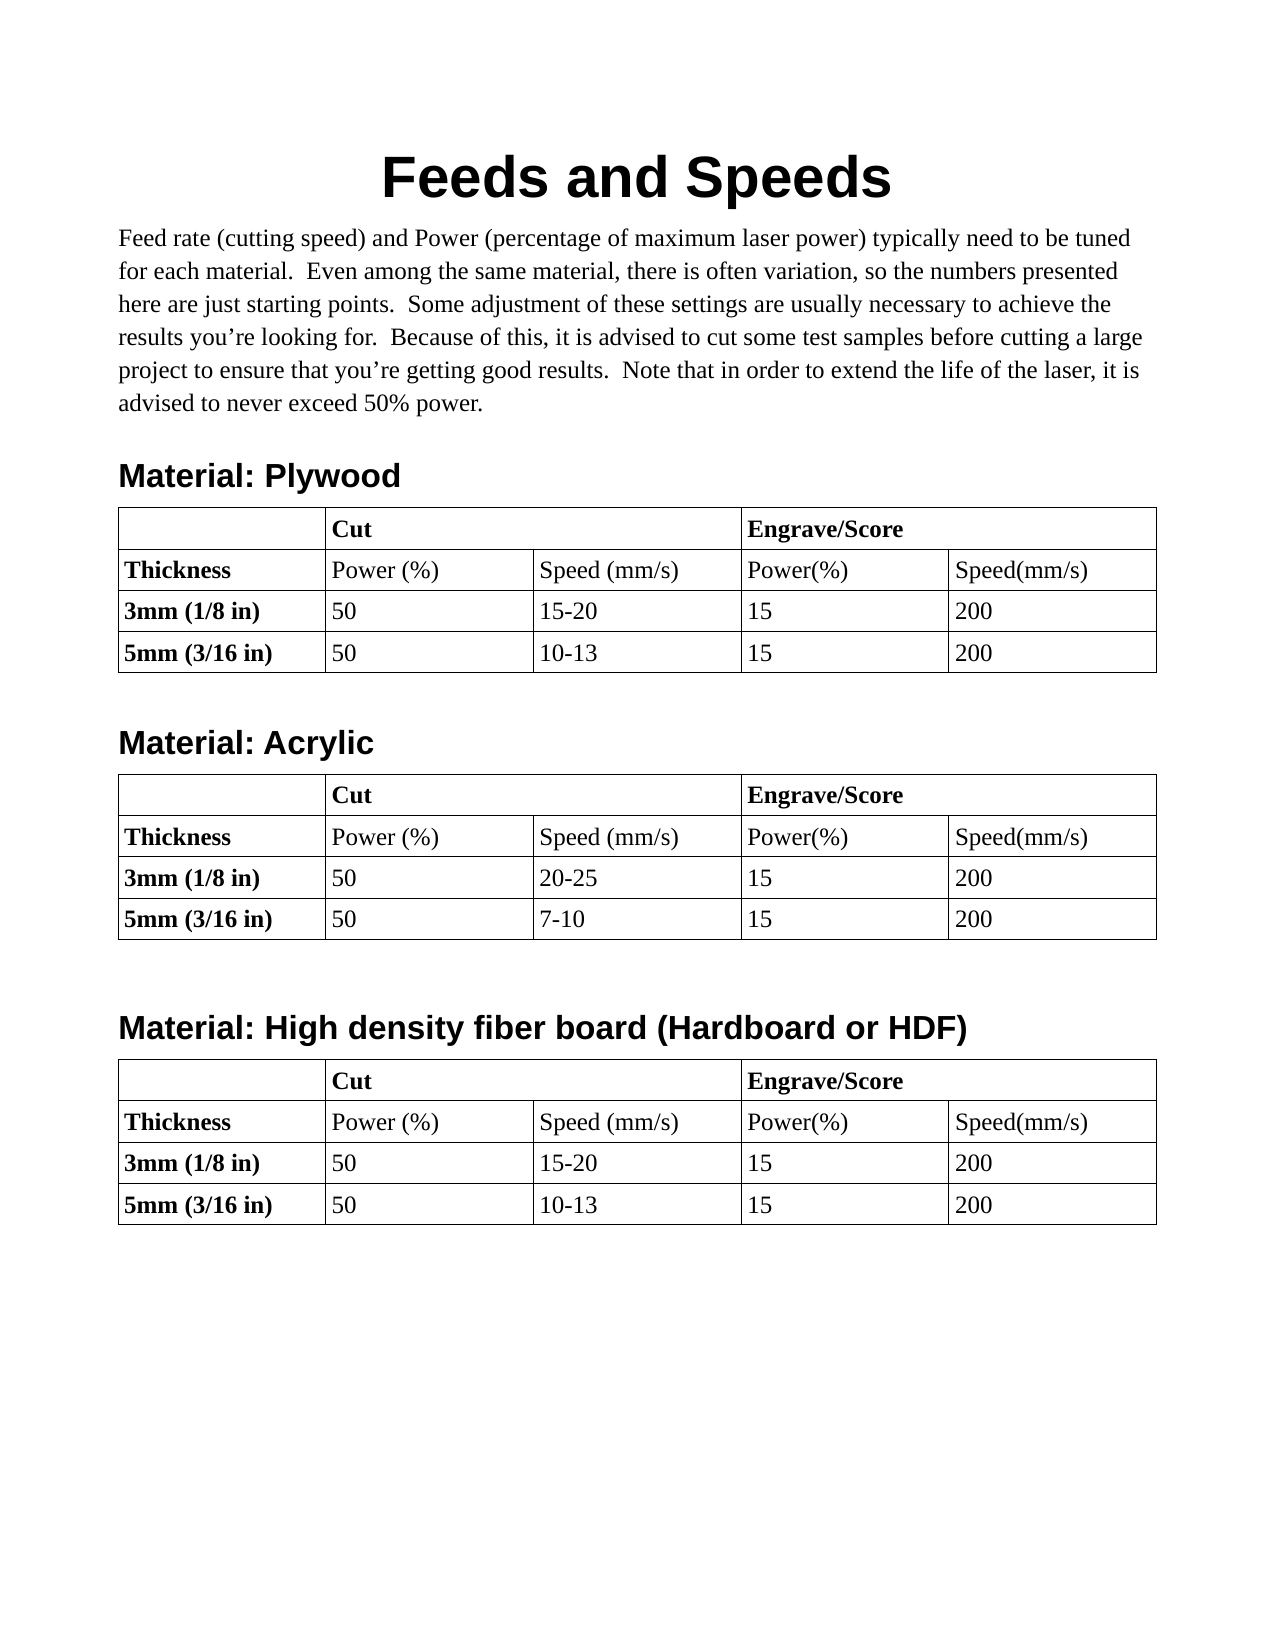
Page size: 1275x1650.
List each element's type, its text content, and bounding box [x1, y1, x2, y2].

table_header Cut [326, 1060, 741, 1100]
subtitle Material: High density fiber board (Hardboard or HDF) [118, 1008, 1157, 1047]
table_cell Power(%) [742, 1101, 948, 1142]
table_cell 200 [949, 632, 1156, 672]
table_header [119, 508, 325, 548]
table_cell 20-25 [534, 857, 741, 897]
table_cell 200 [949, 1184, 1156, 1224]
table_cell Power (%) [326, 816, 533, 856]
table_cell Speed (mm/s) [534, 816, 741, 856]
table_cell 7-10 [534, 899, 741, 939]
table_cell 200 [949, 857, 1156, 897]
table_cell Thickness [119, 550, 325, 590]
table_cell 50 [326, 899, 533, 939]
table_cell Speed (mm/s) [534, 1101, 741, 1142]
table_cell 3mm (1/8 in) [119, 857, 325, 897]
table_header [119, 775, 325, 815]
table_header Engrave/Score [742, 1060, 1156, 1100]
table_cell 15 [742, 1143, 948, 1183]
table_cell Speed (mm/s) [534, 550, 741, 590]
table_cell 50 [326, 591, 533, 631]
table_cell 15 [742, 591, 948, 631]
table_cell 50 [326, 1143, 533, 1183]
table_cell 15 [742, 899, 948, 939]
table_cell Thickness [119, 1101, 325, 1142]
table_cell 5mm (3/16 in) [119, 1184, 325, 1224]
table_cell 3mm (1/8 in) [119, 1143, 325, 1183]
title Feeds and Speeds [118, 143, 1157, 210]
table_cell 15-20 [534, 591, 741, 631]
table_cell 50 [326, 632, 533, 672]
subtitle Material: Plywood [118, 456, 1157, 495]
table_cell 5mm (3/16 in) [119, 899, 325, 939]
table_cell 15 [742, 1184, 948, 1224]
table_cell 15 [742, 632, 948, 672]
table_cell Speed(mm/s) [949, 816, 1156, 856]
table_header Engrave/Score [742, 508, 1156, 548]
table_header Cut [326, 508, 741, 548]
table_cell Power(%) [742, 816, 948, 856]
table_cell 50 [326, 857, 533, 897]
table_cell Speed(mm/s) [949, 550, 1156, 590]
table_cell 50 [326, 1184, 533, 1224]
table_cell 10-13 [534, 1184, 741, 1224]
table_header Engrave/Score [742, 775, 1156, 815]
text Feed rate (cutting speed) and Power (percentage of maximum laser power) typically need to be tuned for each material. Even among the same material, there is often variation, so the numbers presented here are just starting points. Some adjustment of these settings are usually necessary to achieve the results you’re looking for. Because of this, it is advised to cut some test samples before cutting a large project to ensure that you’re getting good results. Note that in order to extend the life of the laser, it is advised to never exceed 50% power. [118, 223, 1157, 417]
table_cell 200 [949, 899, 1156, 939]
table_header [119, 1060, 325, 1100]
table_cell Thickness [119, 816, 325, 856]
table_cell Power (%) [326, 1101, 533, 1142]
table_header Cut [326, 775, 741, 815]
table_cell Power(%) [742, 550, 948, 590]
table_cell 15-20 [534, 1143, 741, 1183]
table_cell 10-13 [534, 632, 741, 672]
table_cell 15 [742, 857, 948, 897]
table_cell Speed(mm/s) [949, 1101, 1156, 1142]
table_cell 3mm (1/8 in) [119, 591, 325, 631]
table_cell 200 [949, 591, 1156, 631]
subtitle Material: Acrylic [118, 723, 1157, 761]
table_cell Power (%) [326, 550, 533, 590]
table_cell 5mm (3/16 in) [119, 632, 325, 672]
table_cell 200 [949, 1143, 1156, 1183]
